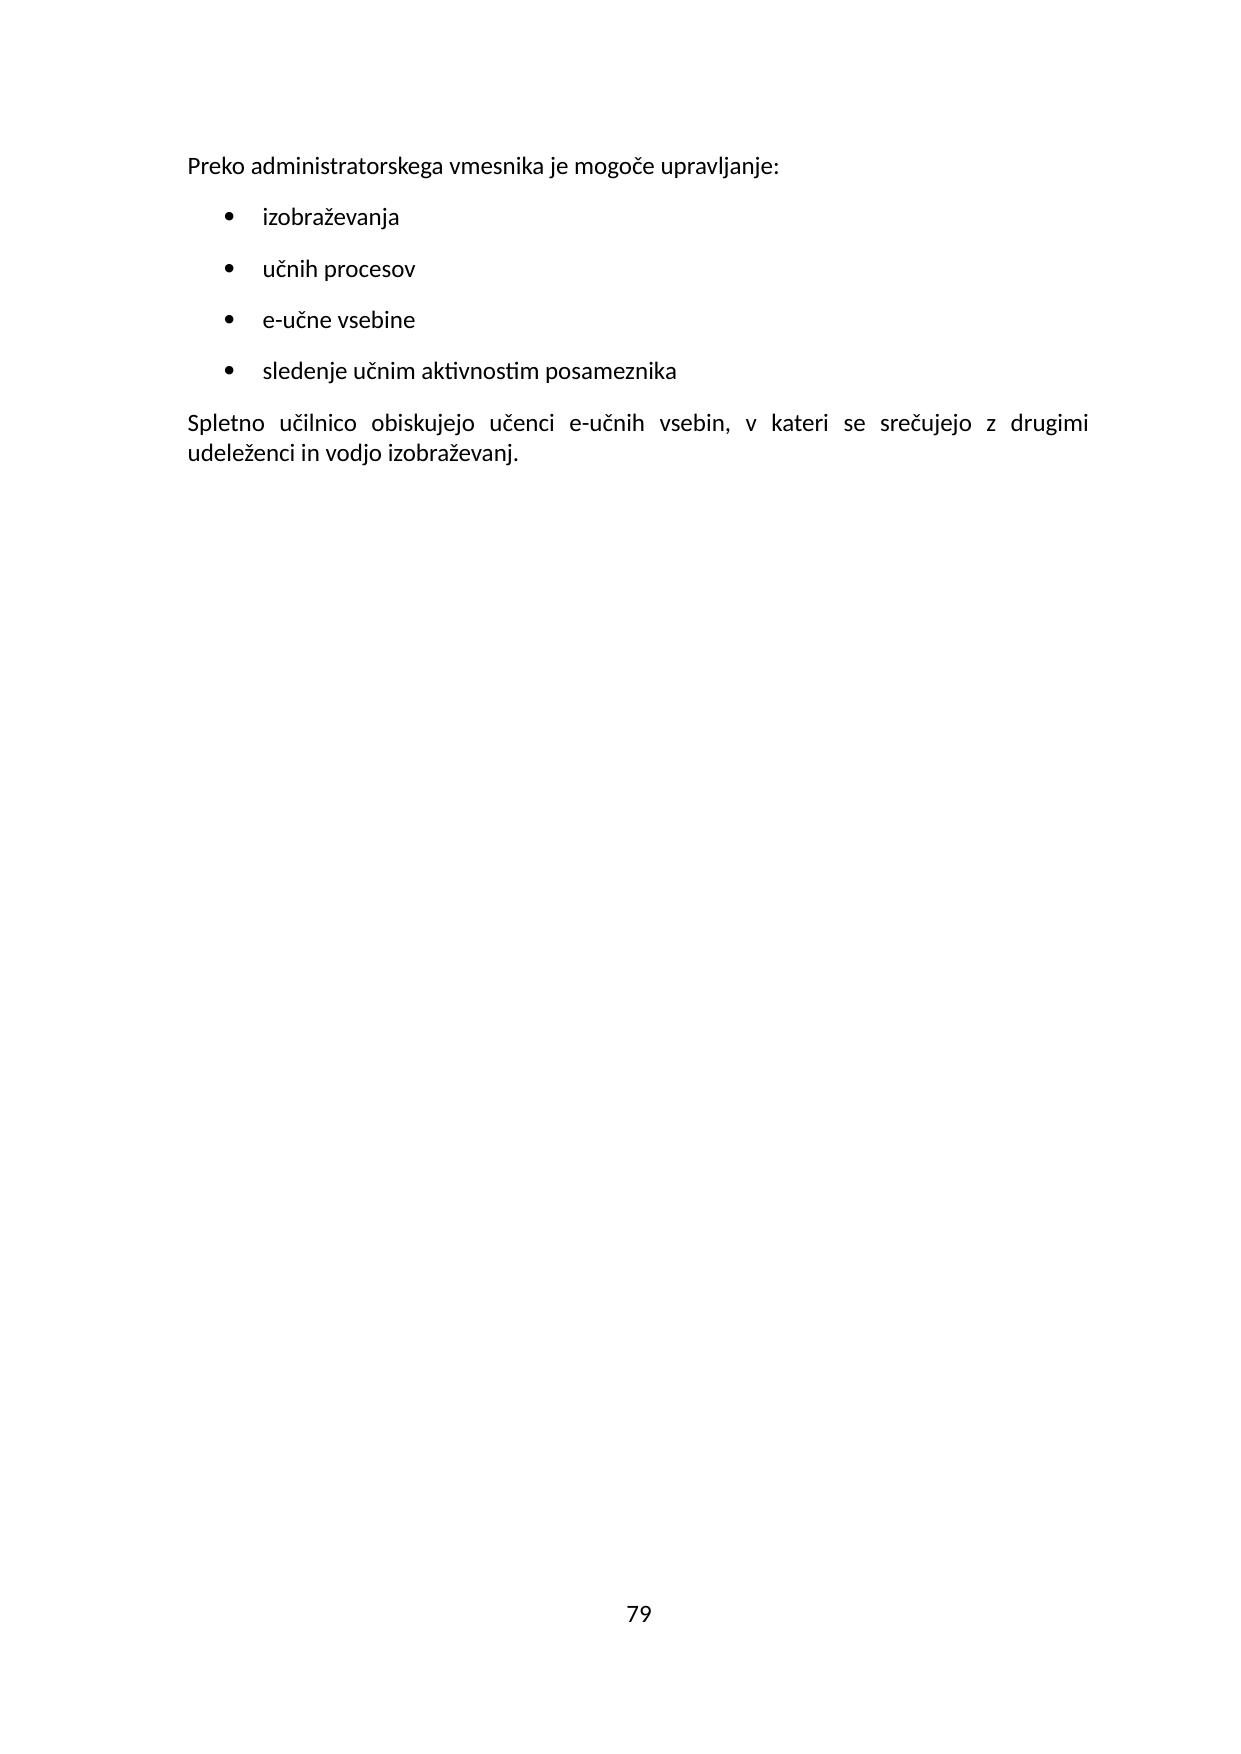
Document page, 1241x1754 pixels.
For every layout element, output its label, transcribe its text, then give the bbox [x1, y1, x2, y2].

list izobraževanja [225, 201, 1090, 232]
text Preko administratorskega vmesnika je mogoče upravljanje: [187, 150, 1090, 181]
list e-učne vsebine [225, 304, 1090, 334]
list sledenje učnim aktivnostim posameznika [225, 355, 1090, 386]
text Spletno učilnico obiskujejo učenci e-učnih vsebin, v kateri se srečujejo z drugimi udeleženci in vodjo izobraževanj. [187, 407, 1090, 468]
list učnih procesov [225, 253, 1090, 283]
